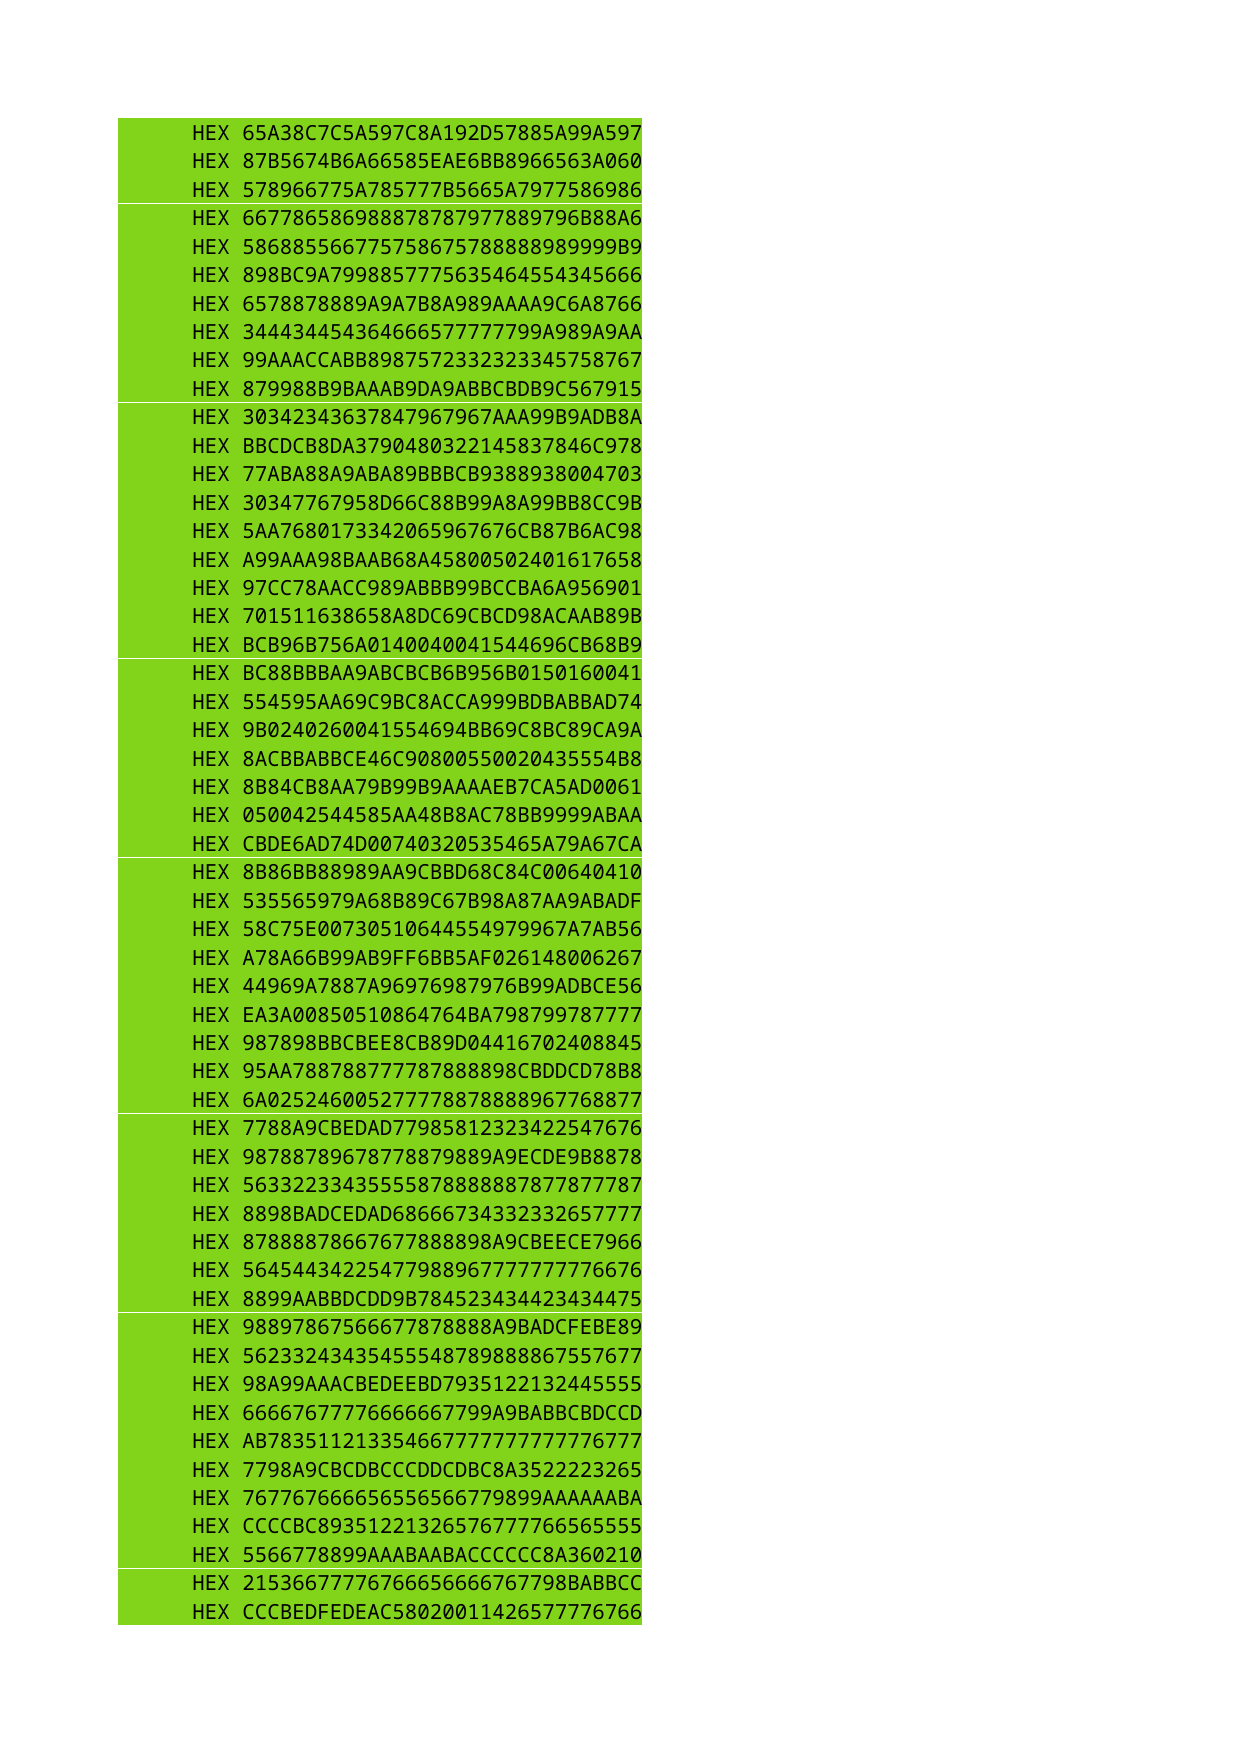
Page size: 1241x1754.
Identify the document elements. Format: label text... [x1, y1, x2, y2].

text HEX CBDE6AD74D00740320535465A79A67CA [118, 829, 1122, 857]
text HEX 767767666656556566779899AAAAAABA [118, 1483, 1122, 1512]
text HEX A78A66B99AB9FF6BB5AF026148006267 [118, 943, 1122, 971]
text HEX BC88BBBAA9ABCBCB6B956B0150160041 [118, 658, 1122, 687]
text HEX 56454434225477988967777777776676 [118, 1256, 1122, 1284]
text HEX CCCBEDFEDEAC58020011426577776766 [118, 1597, 1122, 1625]
text HEX 8B86BB88989AA9CBBD68C84C00640410 [118, 857, 1122, 886]
text HEX 98A99AAACBEDEEBD7935122132445555 [118, 1369, 1122, 1398]
text HEX 6A025246005277778878888967768877 [118, 1085, 1122, 1113]
text HEX 586885566775758675788888989999B9 [118, 232, 1122, 260]
text HEX 66667677776666667799A9BABBCBDCCD [118, 1398, 1122, 1426]
text HEX 987898BBCBEE8CB89D04416702408845 [118, 1028, 1122, 1057]
text HEX 8B84CB8AA79B99B9AAAAEB7CA5AD0061 [118, 772, 1122, 801]
text HEX 701511638658A8DC69CBCD98ACAAB89B [118, 602, 1122, 630]
text HEX 5AA7680173342065967676CB87B6AC98 [118, 516, 1122, 545]
text HEX 554595AA69C9BC8ACCA999BDBABBAD74 [118, 687, 1122, 715]
text HEX 98788789678778879889A9ECDE9B8878 [118, 1142, 1122, 1170]
text HEX 050042544585AA48B8AC78BB9999ABAA [118, 801, 1122, 829]
text HEX 879988B9BAAAB9DA9ABBCBDB9C567915 [118, 374, 1122, 402]
text HEX 77ABA88A9ABA89BBBCB9388938004703 [118, 459, 1122, 488]
text HEX 98897867566677878888A9BADCFEBE89 [118, 1312, 1122, 1341]
text HEX 898BC9A7998857775635464554345666 [118, 260, 1122, 289]
text HEX 56332233435555878888887877877787 [118, 1170, 1122, 1199]
text HEX CCCCBC89351221326576777766565555 [118, 1512, 1122, 1540]
text HEX 8899AABBDCDD9B784523434423434475 [118, 1284, 1122, 1312]
text HEX BCB96B756A0140040041544696CB68B9 [118, 630, 1122, 658]
text HEX 667786586988878787977889796B88A6 [118, 203, 1122, 232]
text HEX 30342343637847967967AAA99B9ADB8A [118, 402, 1122, 431]
text HEX 97CC78AACC989ABBB99BCCBA6A956901 [118, 573, 1122, 602]
text HEX 44969A7887A96976987976B99ADBCE56 [118, 971, 1122, 1000]
text HEX 344434454364666577777799A989A9AA [118, 317, 1122, 346]
text HEX 21536677776766656666767798BABBCC [118, 1568, 1122, 1597]
text HEX 8ACBBABBCE46C90800550020435554B8 [118, 744, 1122, 772]
text HEX 58C75E00730510644554979967A7AB56 [118, 914, 1122, 943]
text HEX BBCDCB8DA3790480322145837846C978 [118, 431, 1122, 459]
text HEX 8898BADCEDAD68666734332332657777 [118, 1199, 1122, 1227]
text HEX 87888878667677888898A9CBEECE7966 [118, 1227, 1122, 1256]
text HEX 30347767958D66C88B99A8A99BB8CC9B [118, 488, 1122, 516]
text HEX AB783511213354667777777777776777 [118, 1426, 1122, 1455]
text HEX 56233243435455548789888867557677 [118, 1341, 1122, 1369]
text HEX 578966775A785777B5665A7977586986 [118, 175, 1122, 203]
text HEX 7788A9CBEDAD77985812323422547676 [118, 1113, 1122, 1142]
text HEX 95AA788788777787888898CBDDCD78B8 [118, 1057, 1122, 1085]
text HEX A99AAA98BAAB68A45800502401617658 [118, 545, 1122, 573]
text HEX EA3A00850510864764BA798799787777 [118, 1000, 1122, 1028]
text HEX 7798A9CBCDBCCCDDCDBC8A3522223265 [118, 1455, 1122, 1483]
text HEX 99AAACCABB8987572332323345758767 [118, 346, 1122, 374]
text HEX 5566778899AAABAABACCCCCC8A360210 [118, 1540, 1122, 1568]
text HEX 6578878889A9A7B8A989AAAA9C6A8766 [118, 289, 1122, 317]
text HEX 9B0240260041554694BB69C8BC89CA9A [118, 715, 1122, 744]
text HEX 87B5674B6A66585EAE6BB8966563A060 [118, 147, 1122, 175]
text HEX 535565979A68B89C67B98A87AA9ABADF [118, 886, 1122, 914]
text HEX 65A38C7C5A597C8A192D57885A99A597 [118, 118, 1122, 147]
